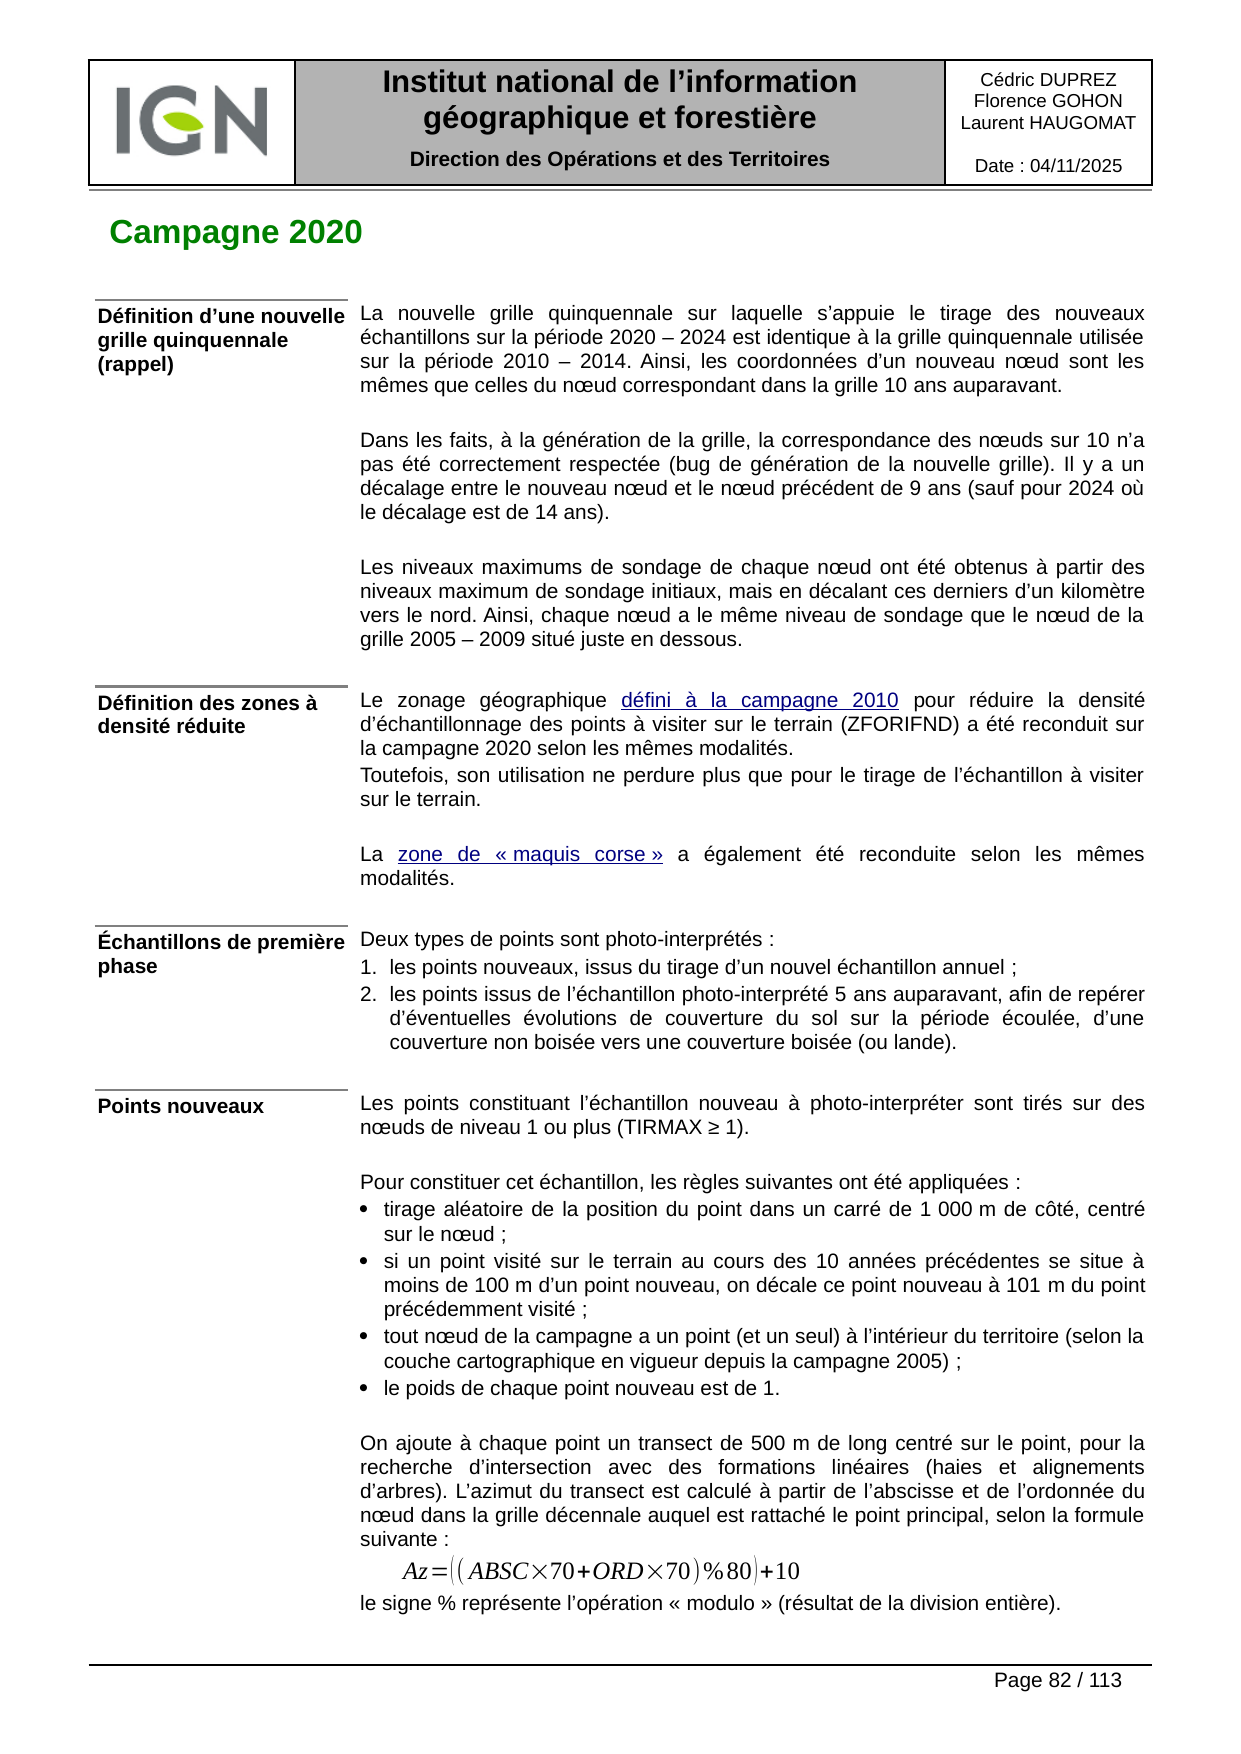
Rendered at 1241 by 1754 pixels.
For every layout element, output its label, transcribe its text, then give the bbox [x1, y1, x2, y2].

table_cell Échantillons de première phase [89, 924, 354, 1087]
table_cell Points nouveaux [89, 1087, 354, 1648]
picture [91, 62, 293, 180]
subtitle Campagne 2020 [88, 190, 1152, 271]
table_header La nouvelle grille quinquennale sur laquelle s’appuie le tirage des nouveaux échantillons sur la période 2020 – 2024 est identique à la grille quinquennale utilisée sur la période 2010 – 2014. Ainsi, les coordonnées d’un nouveau nœud sont les mêmes que celles du nœud correspondant dans la grille 10 ans auparavant. Dans les faits, à la génération de la grille, la correspondance des nœuds sur 10 n’a pas été correctement respectée (bug de génération de la nouvelle grille). Il y a un décalage entre le nouveau nœud et le nœud précédent de 9 ans (sauf pour 2024 où le décalage est de 14 ans). Les niveaux maximums de sondage de chaque nœud ont été obtenus à partir des niveaux maximum de sondage initiaux, mais en décalant ces derniers d’un kilomètre vers le nord. Ainsi, chaque nœud a le même niveau de sondage que le nœud de la grille 2005 – 2009 situé juste en dessous. [354, 298, 1152, 684]
table_cell Définition des zones à densité réduite [89, 684, 354, 923]
table_cell Les points constituant l’échantillon nouveau à photo-interpréter sont tirés sur des nœuds de niveau 1 ou plus (TIRMAX ≥ 1). Pour constituer cet échantillon, les règles suivantes ont été appliquées : tirage aléatoire de la position du point dans un carré de 1 000 m de côté, centré sur le nœud ; si un point visité sur le terrain au cours des 10 années précédentes se situe à moins de 100 m d’un point nouveau, on décale ce point nouveau à 101 m du point précédemment visité ; tout nœud de la campagne a un point (et un seul) à l’intérieur du territoire (selon la couche cartographique en vigueur depuis la campagne 2005) ; le poids de chaque point nouveau est de 1. On ajoute à chaque point un transect de 500 m de long centré sur le point, pour la recherche d’intersection avec des formations linéaires (haies et alignements d’arbres). L’azimut du transect est calculé à partir de l’abscisse et de l’ordonnée du nœud dans la grille décennale auquel est rattaché le point principal, selon la formule suivante : le signe % représente l’opération « modulo » (résultat de la division entière). [354, 1087, 1152, 1648]
table_header Définition d’une nouvelle grille quinquennale (rappel) [89, 298, 354, 684]
table_cell Le zonage géographique défini à la campagne 2010 pour réduire la densité d’échantillonnage des points à visiter sur le terrain (ZFORIFND) a été reconduit sur la campagne 2020 selon les mêmes modalités. Toutefois, son utilisation ne perdure plus que pour le tirage de l’échantillon à visiter sur le terrain. La zone de « maquis corse » a également été reconduite selon les mêmes modalités. [354, 684, 1152, 923]
table_cell Deux types de points sont photo-interprétés : les points nouveaux, issus du tirage d’un nouvel échantillon annuel ; les points issus de l’échantillon photo-interprété 5 ans auparavant, afin de repérer d’éventuelles évolutions de couverture du sol sur la période écoulée, d’une couverture non boisée vers une couverture boisée (ou lande). [354, 924, 1152, 1087]
